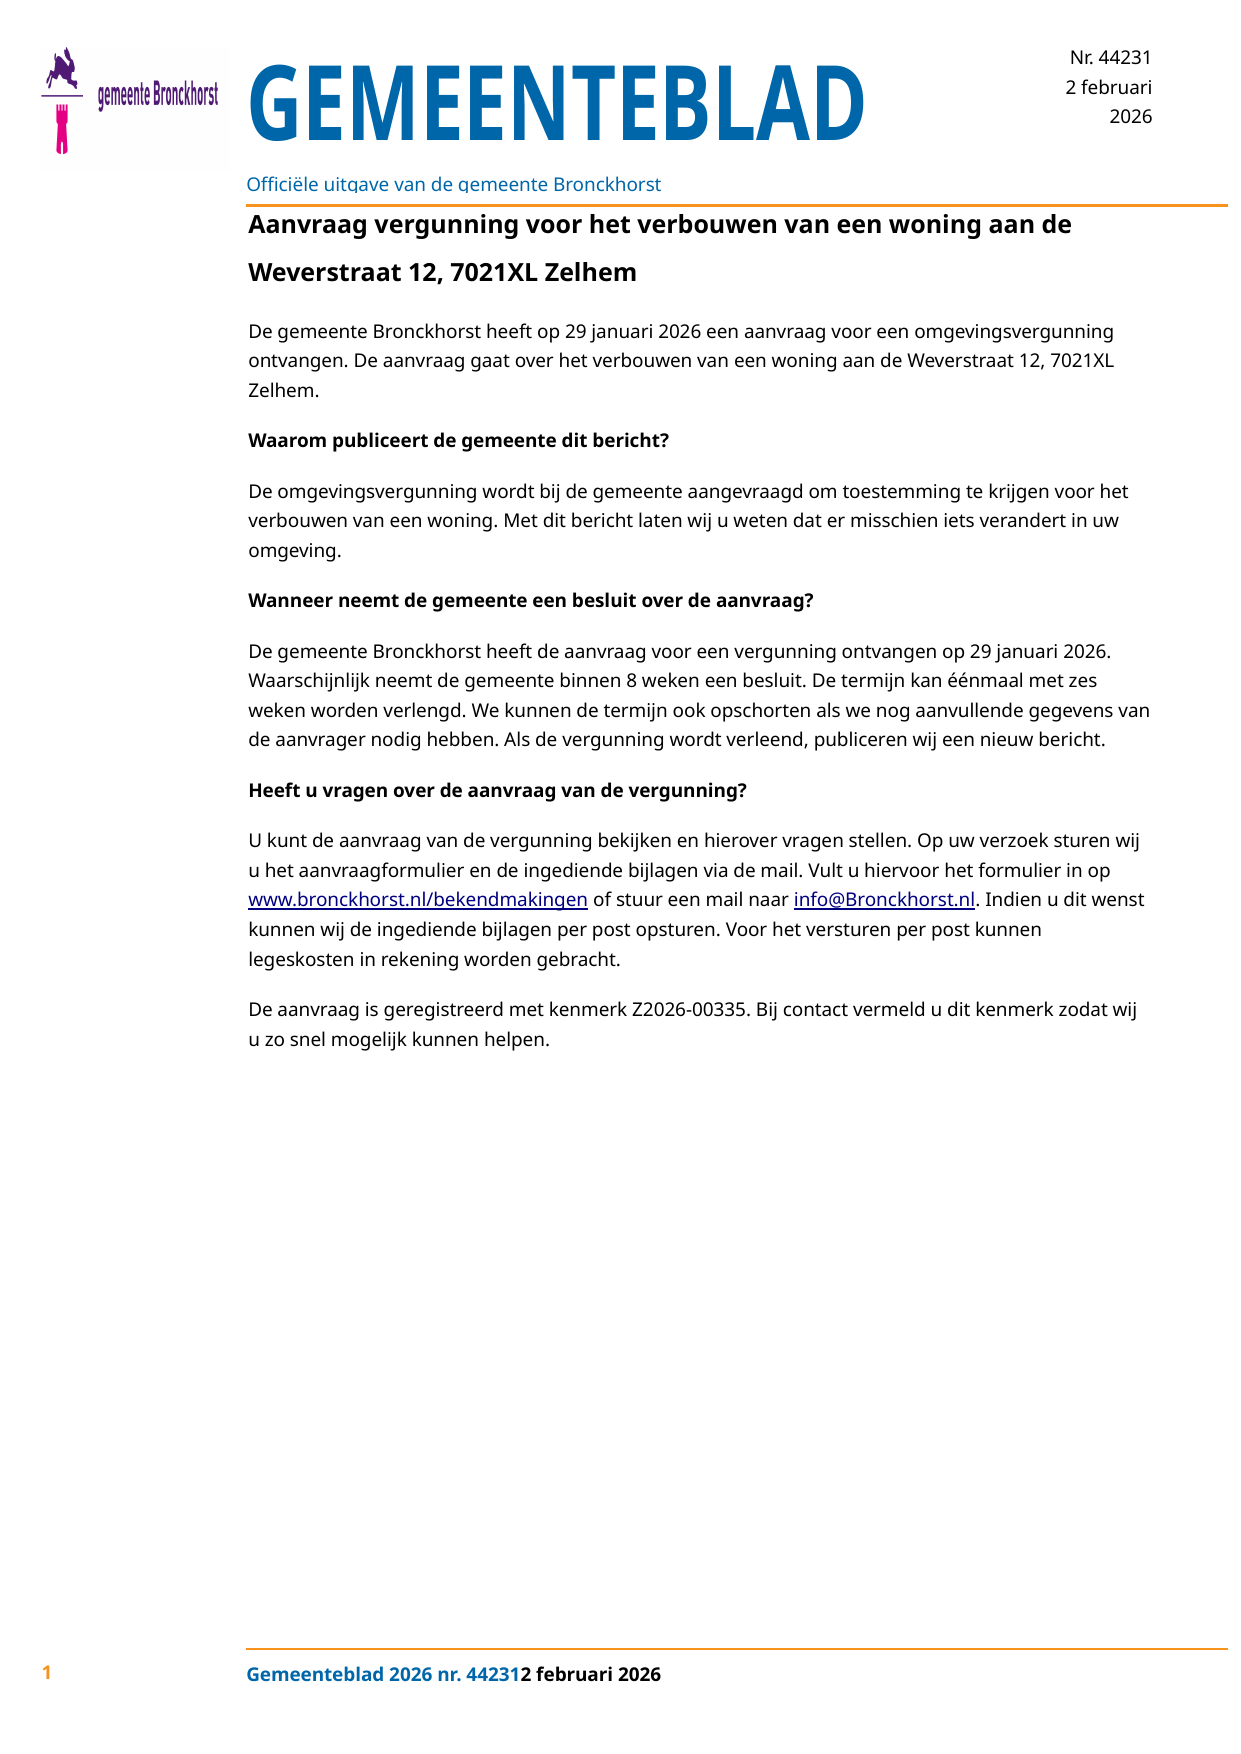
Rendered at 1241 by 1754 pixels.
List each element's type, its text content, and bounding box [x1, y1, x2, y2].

text De omgevingsvergunning wordt bij de gemeente aangevraagd om toestemming te krijgen voor het verbouwen van een woning. Met dit bericht laten wij u weten dat er misschien iets verandert in uw omgeving. [248, 478, 1152, 563]
text Heeft u vragen over de aanvraag van de vergunning? [248, 777, 1152, 803]
text De gemeente Bronckhorst heeft op 29 januari 2026 een aanvraag voor een omgevingsvergunning ontvangen. De aanvraag gaat over het verbouwen van een woning aan de Weverstraat 12, 7021XL Zelhem. [248, 318, 1152, 403]
text Waarom publiceert de gemeente dit bericht? [248, 427, 1152, 453]
text De aanvraag is geregistreerd met kenmerk Z2026-00335. Bij contact vermeld u dit kenmerk zodat wij u zo snel mogelijk kunnen helpen. [248, 996, 1152, 1052]
picture [41, 47, 231, 172]
text De gemeente Bronckhorst heeft de aanvraag voor een vergunning ontvangen op 29 januari 2026. Waarschijnlijk neemt de gemeente binnen 8 weken een besluit. De termijn kan éénmaal met zes weken worden verlengd. We kunnen de termijn ook opschorten als we nog aanvullende gegevens van de aanvrager nodig hebben. Als de vergunning wordt verleend, publiceren wij een nieuw bericht. [248, 638, 1152, 752]
text Aanvraag vergunning voor het verbouwen van een woning aan de Weverstraat 12, 7021XL Zelhem [248, 207, 1152, 288]
text Wanneer neemt de gemeente een besluit over de aanvraag? [248, 587, 1152, 613]
text U kunt de aanvraag van de vergunning bekijken en hierover vragen stellen. Op uw verzoek sturen wij u het aanvraagformulier en de ingediende bijlagen via de mail. Vult u hiervoor het formulier in op www.bronckhorst.nl/bekendmakingen of stuur een mail naar info@Bronckhorst.nl. Indien u dit wenst kunnen wij de ingediende bijlagen per post opsturen. Voor het versturen per post kunnen legeskosten in rekening worden gebracht. [248, 827, 1152, 972]
